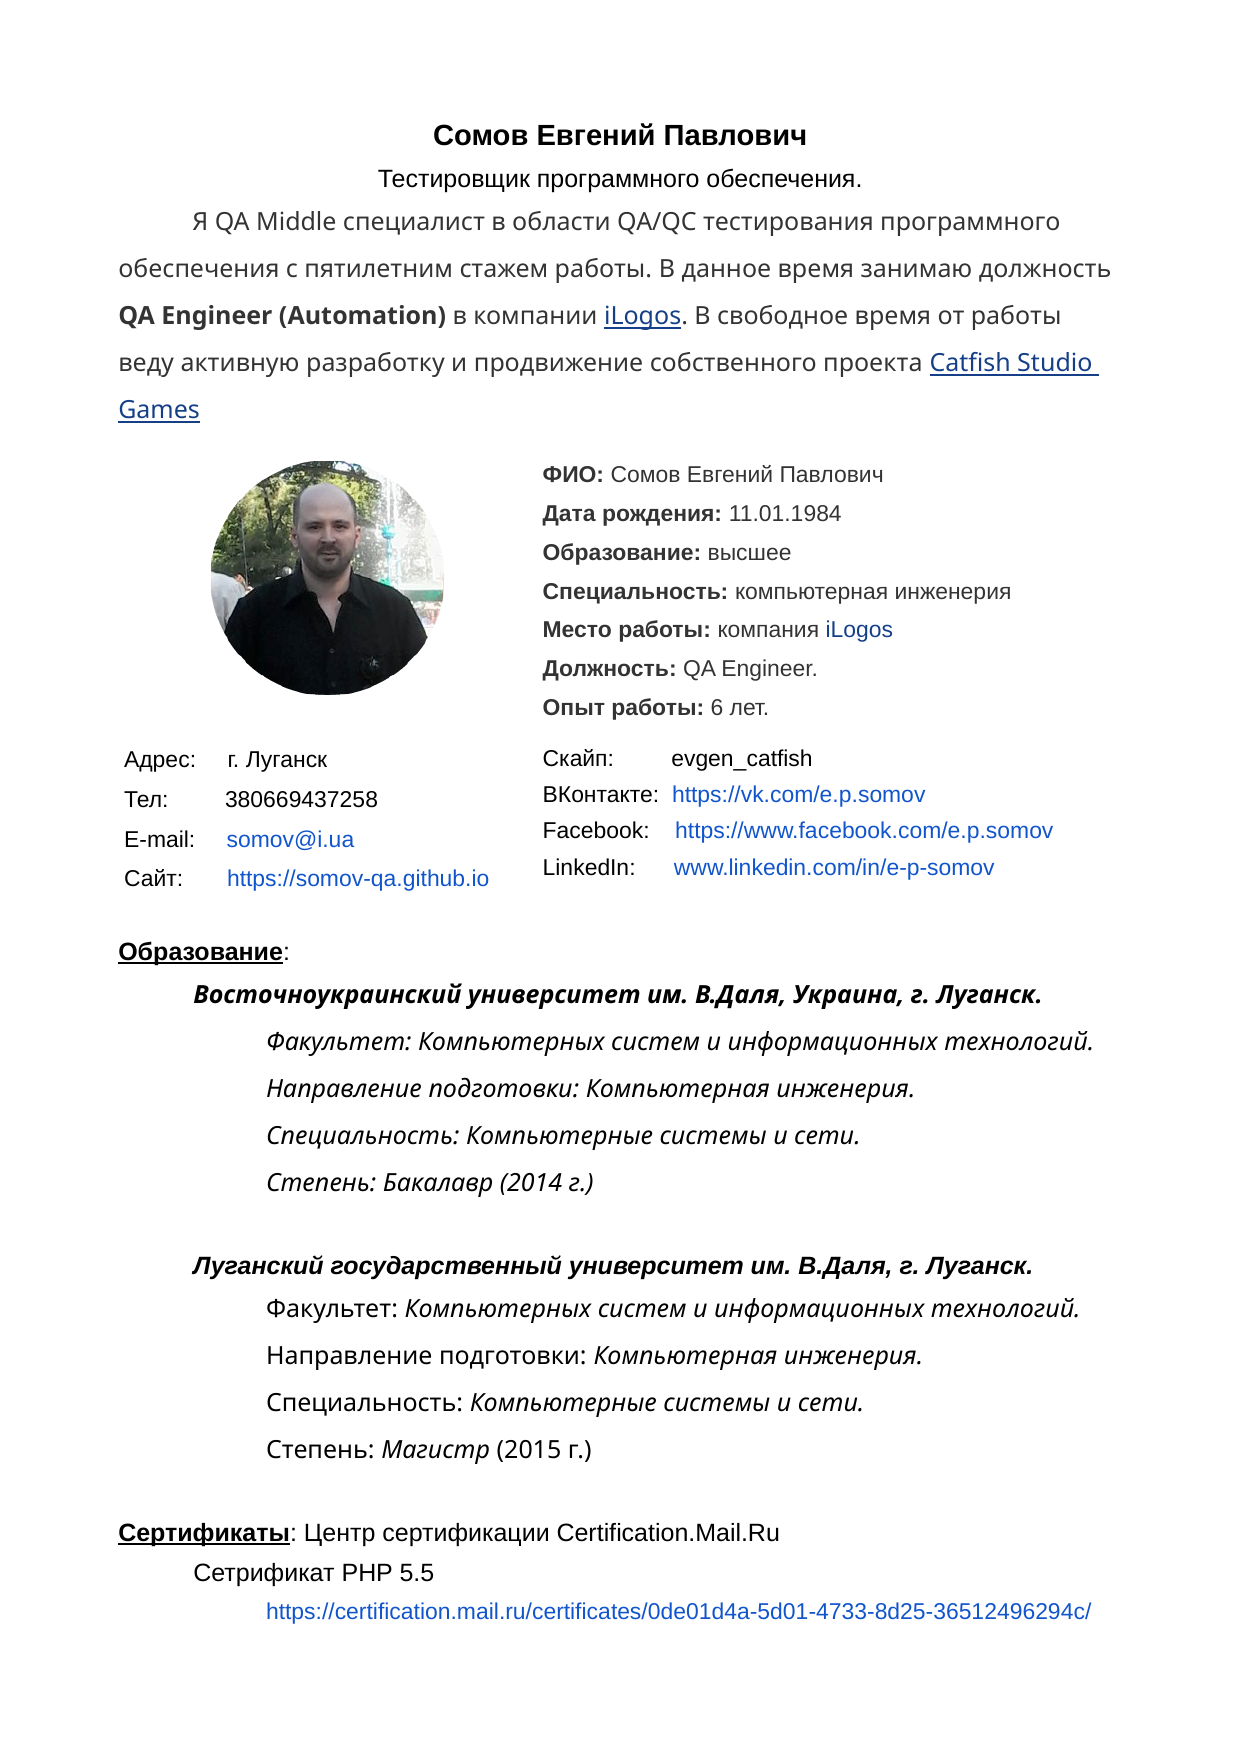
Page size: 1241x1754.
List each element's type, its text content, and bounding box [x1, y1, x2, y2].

text Восточноукраинский университет им. В.Даля, Украина, г. Луганск. [193, 977, 1122, 1011]
text Сетрификат PHP 5.5 [193, 1558, 1122, 1587]
table_header [118, 455, 537, 739]
text Образование: [118, 937, 1122, 966]
text Факультет: Компьютерных систем и информационных технологий. Направление подготовки: Компьютерная инженерия. Специальность: Компьютерные системы и сети. Степень: Бакалавр (2014 г.) [266, 1024, 1122, 1199]
text Сертификаты: Центр сертификации Certification.Mail.Ru [118, 1518, 1122, 1547]
text Луганский государственный университет им. В.Даля, г. Луганск. [193, 1251, 1122, 1280]
table_header Скайп: evgen_catfish ВКонтакте: https://vk.com/e.p.somov Facebook: https://www.facebook.com/e.p.somov LinkedIn: www.linkedin.com/in/e-p-somov [537, 739, 1123, 898]
table_header ФИО: Сомов Евгений Павлович Дата рождения: 11.01.1984 Образование: высшее Специальность: компьютерная инженерия Место работы: компания iLogos Должность: QA Engineer. Опыт работы: 6 лет. [537, 455, 1123, 739]
text Сомов Евгений Павлович [118, 118, 1122, 152]
text Факультет: Компьютерных систем и информационных технологий. Направление подготовки: Компьютерная инженерия. Специальность: Компьютерные системы и сети. Степень: Магистр (2015 г.) [266, 1291, 1122, 1466]
text Я QA Middle специалист в области QA/QC тестирования программного обеспечения с пятилетним стажем работы. В данное время занимаю должность QA Engineer (Automation) в компании iLogos. В свободное время от работы веду активную разработку и продвижение собственного проекта Catfish Studio Games [118, 204, 1122, 426]
text https://certification.mail.ru/certificates/0de01d4a-5d01-4733-8d25-36512496294c/ [266, 1598, 1122, 1624]
picture [210, 461, 444, 695]
text Тестировщик программного обеспечения. [118, 164, 1122, 193]
table_header Адрес: г. Луганск Тел: 380669437258 E-mail: somov@i.ua Сайт: https://somov-qa.github.io [118, 739, 537, 898]
